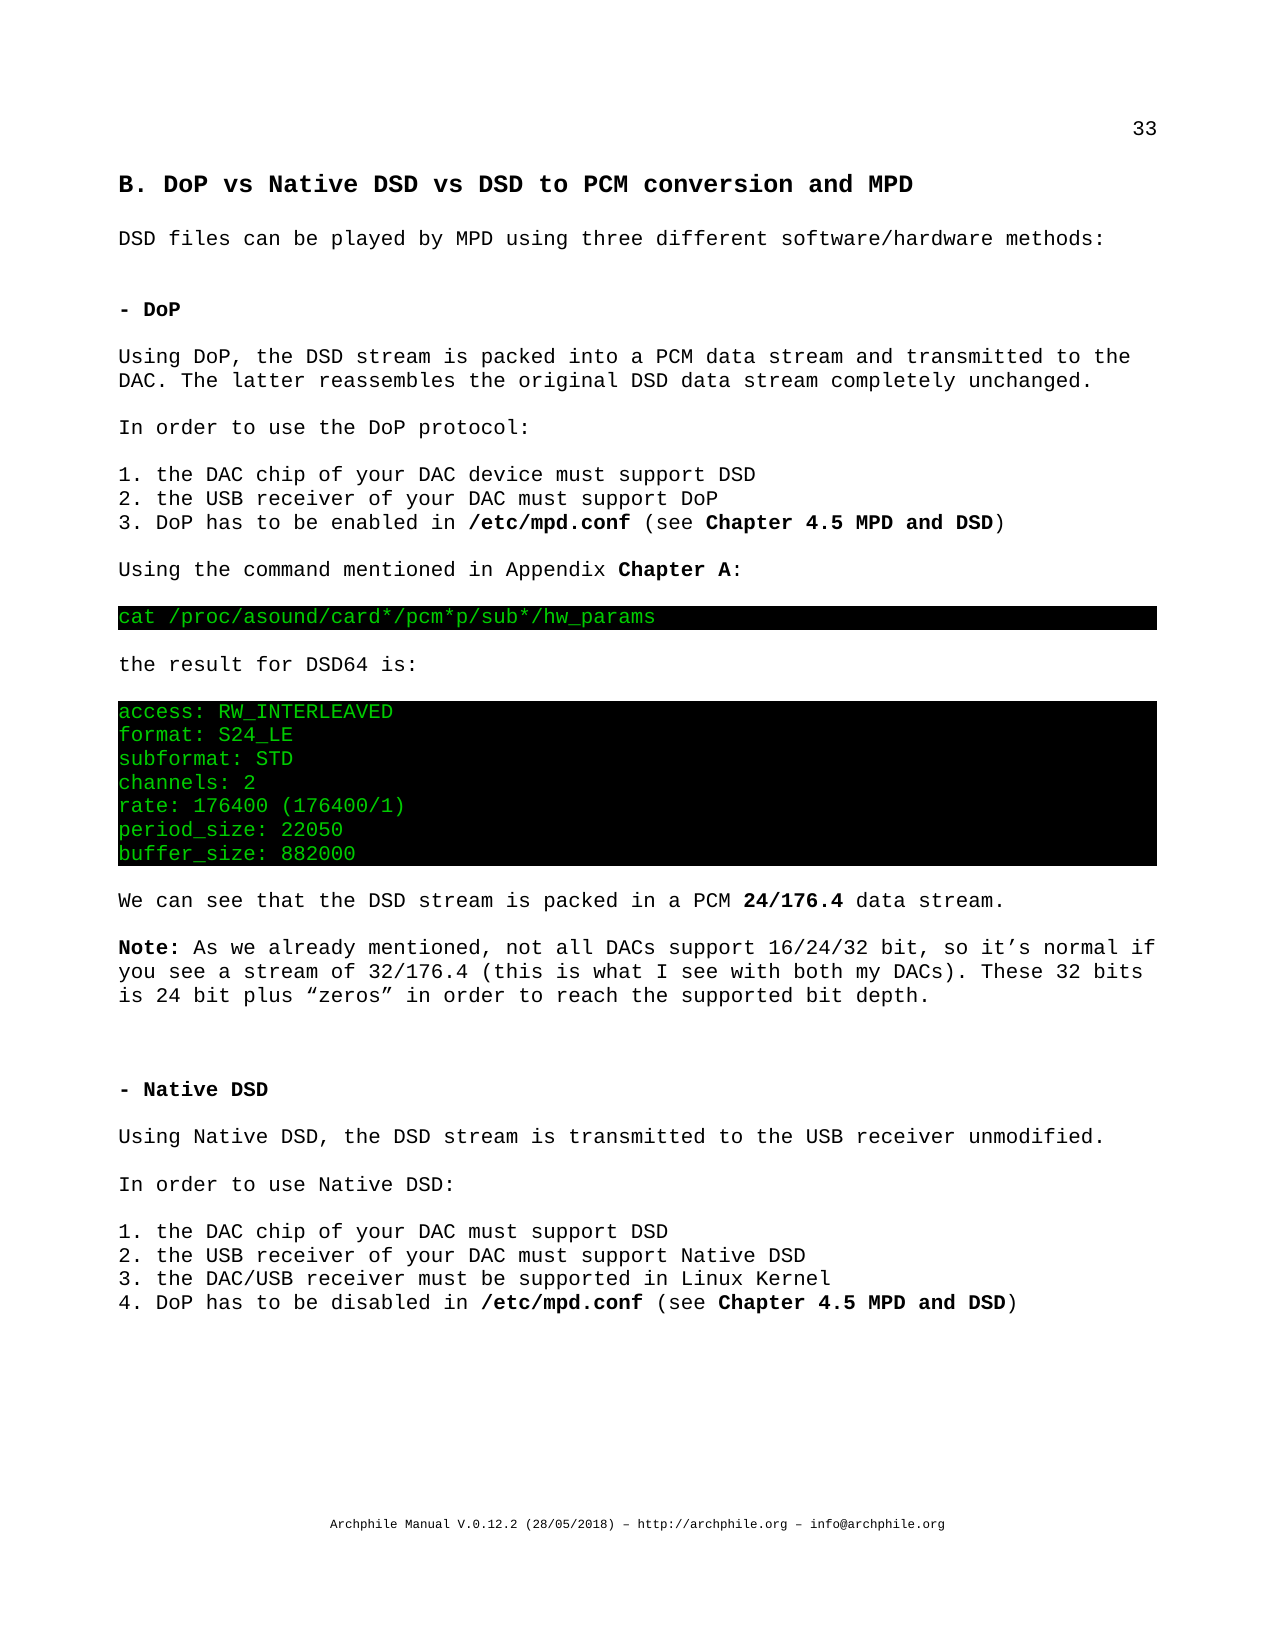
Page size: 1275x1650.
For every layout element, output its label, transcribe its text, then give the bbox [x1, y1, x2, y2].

text B. DoP vs Native DSD vs DSD to PCM conversion and MPD [118, 171, 1157, 199]
text format: S24_LE [118, 724, 1157, 748]
text buffer_size: 882000 [118, 843, 1157, 866]
text access: RW_INTERLEAVED [118, 701, 1157, 724]
text DSD files can be played by MPD using three different software/hardware methods: [118, 228, 1157, 252]
text subformat: STD [118, 748, 1157, 772]
text We can see that the DSD stream is packed in a PCM 24/176.4 data stream. [118, 890, 1157, 914]
text channels: 2 [118, 772, 1157, 795]
text 4. DoP has to be disabled in /etc/mpd.conf (see Chapter 4.5 MPD and DSD) [118, 1292, 1157, 1316]
text period_size: 22050 [118, 819, 1157, 843]
text Using Native DSD, the DSD stream is transmitted to the USB receiver unmodified. [118, 1126, 1157, 1150]
text 2. the USB receiver of your DAC must support Native DSD [118, 1245, 1157, 1268]
text the result for DSD64 is: [118, 653, 1157, 677]
text Using DoP, the DSD stream is packed into a PCM data stream and transmitted to the DAC. The latter reassembles the original DSD data stream completely unchanged. [118, 346, 1157, 393]
text rate: 176400 (176400/1) [118, 795, 1157, 819]
text 3. the DAC/USB receiver must be supported in Linux Kernel [118, 1268, 1157, 1292]
text 1. the DAC chip of your DAC must support DSD [118, 1221, 1157, 1245]
text Using the command mentioned in Appendix Chapter A: [118, 559, 1157, 583]
text 1. the DAC chip of your DAC device must support DSD [118, 464, 1157, 488]
text - Native DSD [118, 1079, 1157, 1103]
text cat /proc/asound/card*/pcm*p/sub*/hw_params [118, 606, 1157, 630]
text In order to use the DoP protocol: [118, 417, 1157, 441]
text 3. DoP has to be enabled in /etc/mpd.conf (see Chapter 4.5 MPD and DSD) [118, 512, 1157, 535]
text Note: As we already mentioned, not all DACs support 16/24/32 bit, so it’s normal if you see a stream of 32/176.4 (this is what I see with both my DACs). These 32 bits is 24 bit plus “zeros” in order to reach the supported bit depth. [118, 937, 1157, 1008]
text 2. the USB receiver of your DAC must support DoP [118, 488, 1157, 512]
text In order to use Native DSD: [118, 1174, 1157, 1197]
text - DoP [118, 299, 1157, 322]
